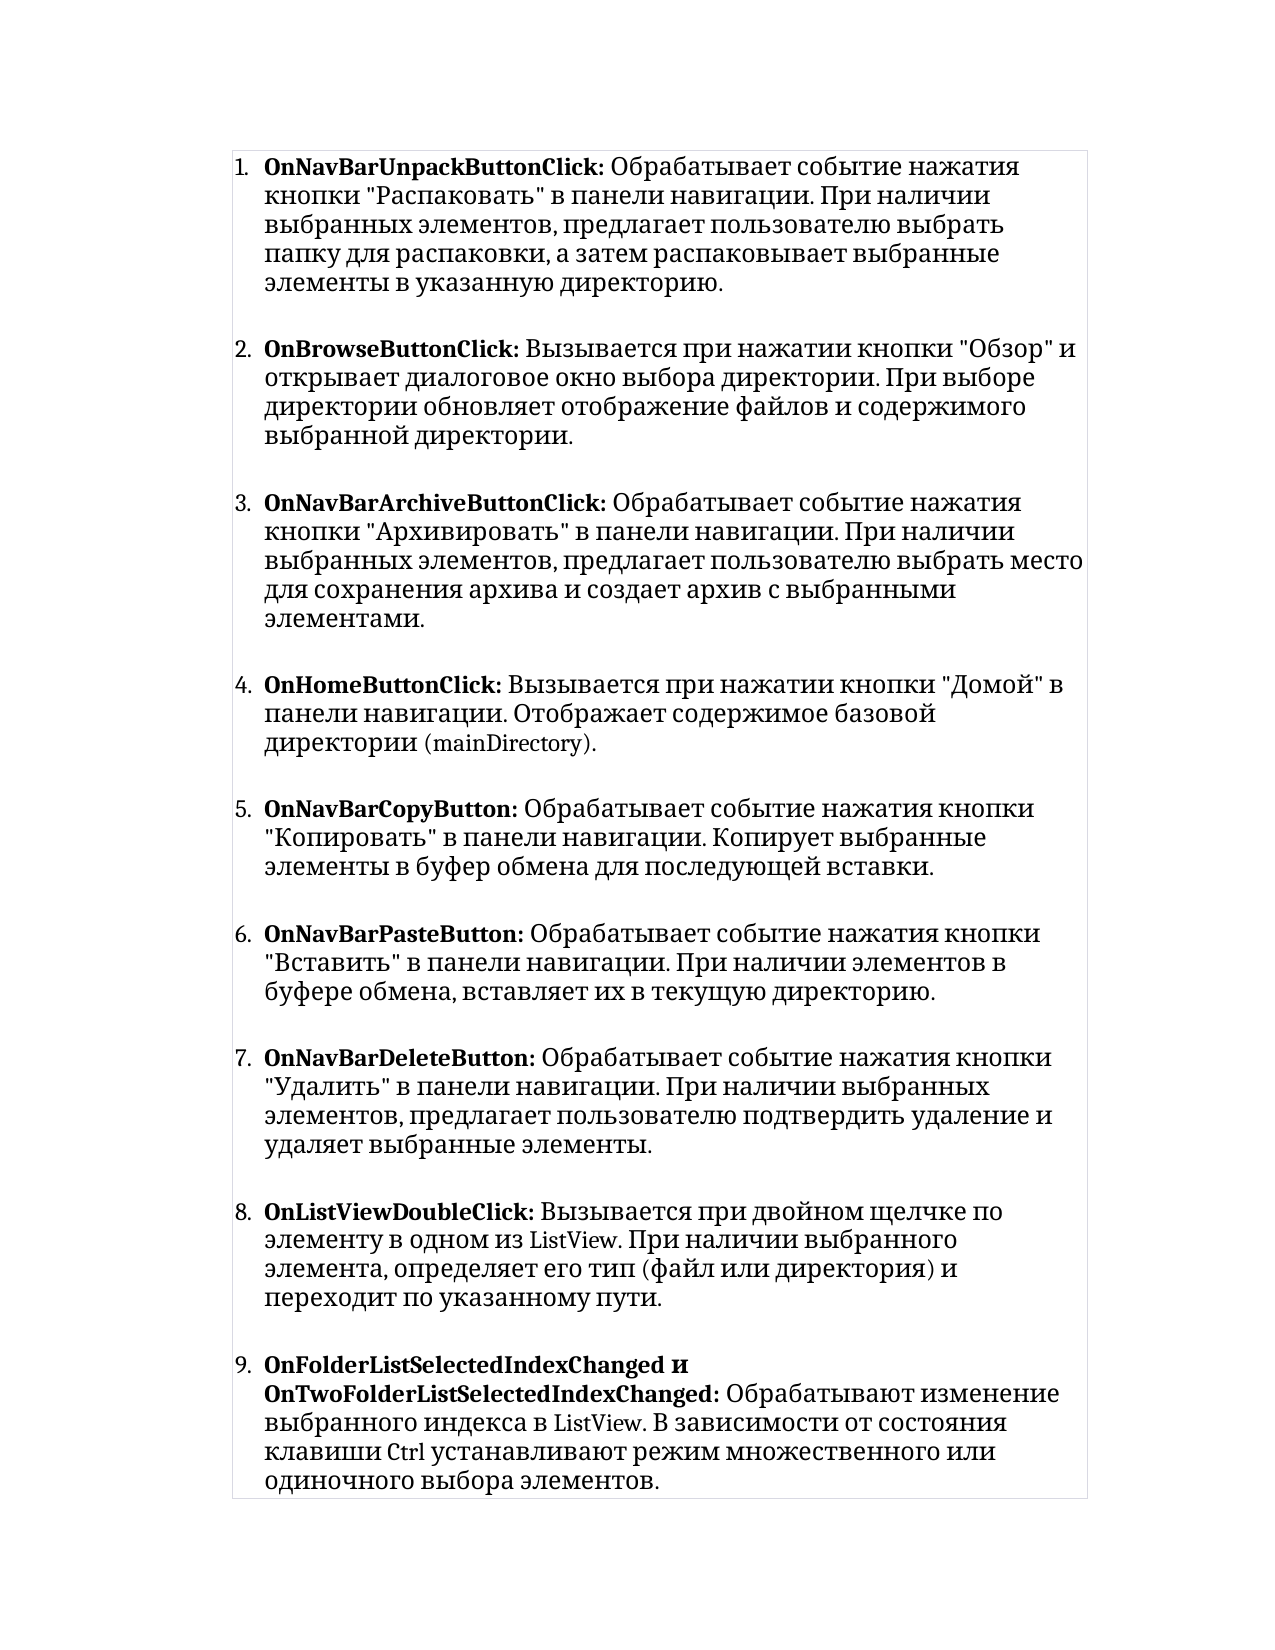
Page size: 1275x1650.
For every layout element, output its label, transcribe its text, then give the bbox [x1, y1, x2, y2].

list OnFolderListSelectedIndexChanged и OnTwoFolderListSelectedIndexChanged: Обрабатывают изменение выбранного индекса в ListView. В зависимости от состояния клавиши Ctrl устанавливают режим множественного или одиночного выбора элементов. [233, 1348, 1087, 1498]
list OnNavBarDeleteButton: Обрабатывает событие нажатия кнопки "Удалить" в панели навигации. При наличии выбранных элементов, предлагает пользователю подтвердить удаление и удаляет выбранные элементы. [233, 1041, 1087, 1160]
list OnNavBarPasteButton: Обрабатывает событие нажатия кнопки "Вставить" в панели навигации. При наличии элементов в буфере обмена, вставляет их в текущую директорию. [233, 917, 1087, 1007]
list OnHomeButtonClick: Вызывается при нажатии кнопки "Домой" в панели навигации. Отображает содержимое базовой директории (mainDirectory). [233, 668, 1087, 758]
list OnNavBarArchiveButtonClick: Обрабатывает событие нажатия кнопки "Архивировать" в панели навигации. При наличии выбранных элементов, предлагает пользователю выбрать место для сохранения архива и создает архив с выбранными элементами. [233, 486, 1087, 633]
list OnNavBarUnpackButtonClick: Обрабатывает событие нажатия кнопки "Распаковать" в панели навигации. При наличии выбранных элементов, предлагает пользователю выбрать папку для распаковки, а затем распаковывает выбранные элементы в указанную директорию. [233, 151, 1087, 298]
list OnNavBarCopyButton: Обрабатывает событие нажатия кнопки "Копировать" в панели навигации. Копирует выбранные элементы в буфер обмена для последующей вставки. [233, 792, 1087, 882]
list OnBrowseButtonClick: Вызывается при нажатии кнопки "Обзор" и открывает диалоговое окно выбора директории. При выборе директории обновляет отображение файлов и содержимого выбранной директории. [233, 332, 1087, 451]
list OnListViewDoubleClick: Вызывается при двойном щелчке по элементу в одном из ListView. При наличии выбранного элемента, определяет его тип (файл или директория) и переходит по указанному пути. [233, 1194, 1087, 1313]
